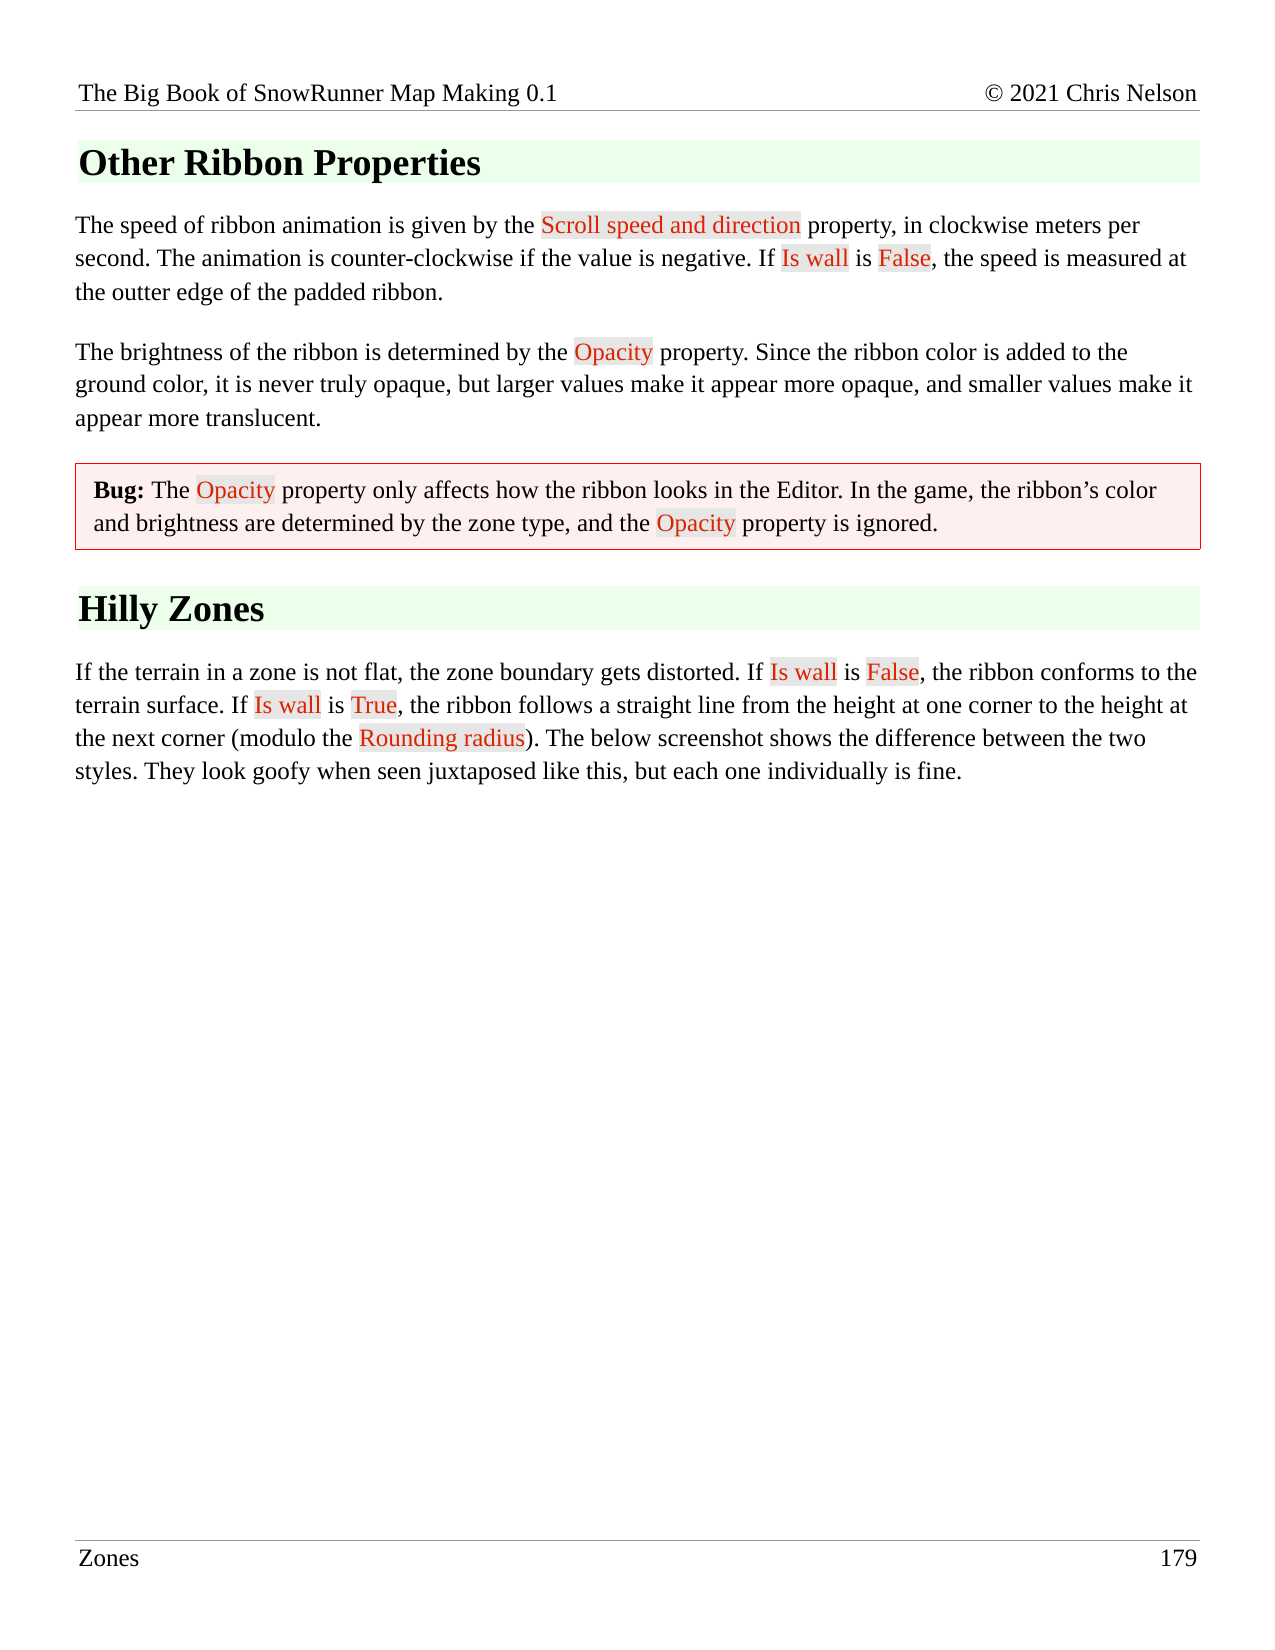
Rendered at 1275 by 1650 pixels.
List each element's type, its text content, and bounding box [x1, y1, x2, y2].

text If the terrain in a zone is not flat, the zone boundary gets distorted. If Is wall is False, the ribbon conforms to the terrain surface. If Is wall is True, the ribbon follows a straight line from the height at one corner to the height at the next corner (modulo the Rounding radius). The below screenshot shows the difference between the two styles. They look goofy when seen juxtaposed like this, but each one individually is fine. [75, 657, 1200, 785]
text The speed of ribbon animation is given by the Scroll speed and direction property, in clockwise meters per second. The animation is counter-clockwise if the value is negative. If Is wall is False, the speed is measured at the outter edge of the padded ribbon. [75, 211, 1200, 305]
subtitle Other Ribbon Properties [78, 140, 1200, 183]
list The Opacity property only affects how the ribbon looks in the Editor. In the game, the ribbon’s color and brightness are determined by the zone type, and the Opacity property is ignored. [76, 464, 1200, 549]
subtitle Hilly Zones [78, 586, 1200, 630]
text The brightness of the ribbon is determined by the Opacity property. Since the ribbon color is added to the ground color, it is never truly opaque, but larger values make it appear more opaque, and smaller values make it appear more translucent. [75, 337, 1200, 431]
